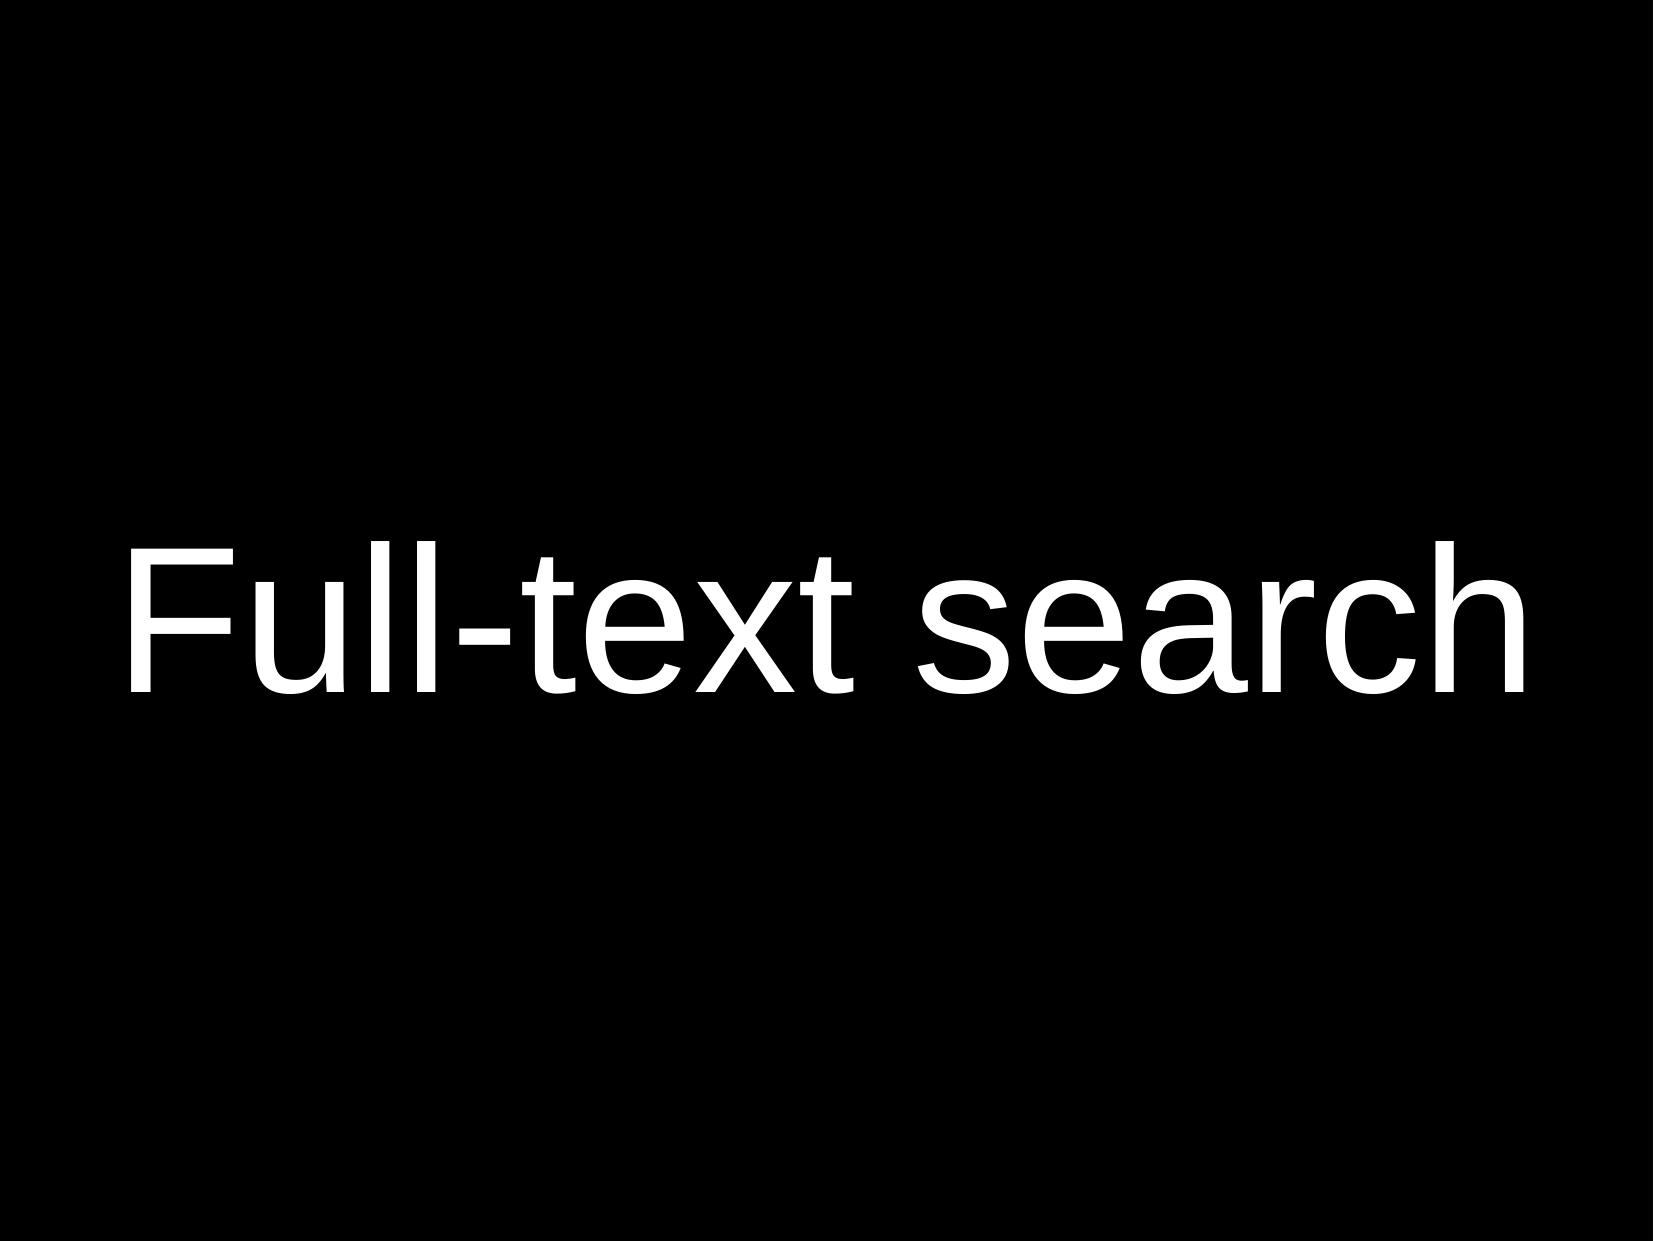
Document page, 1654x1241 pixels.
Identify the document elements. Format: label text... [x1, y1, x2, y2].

title Full-text search [82, 101, 1571, 1140]
